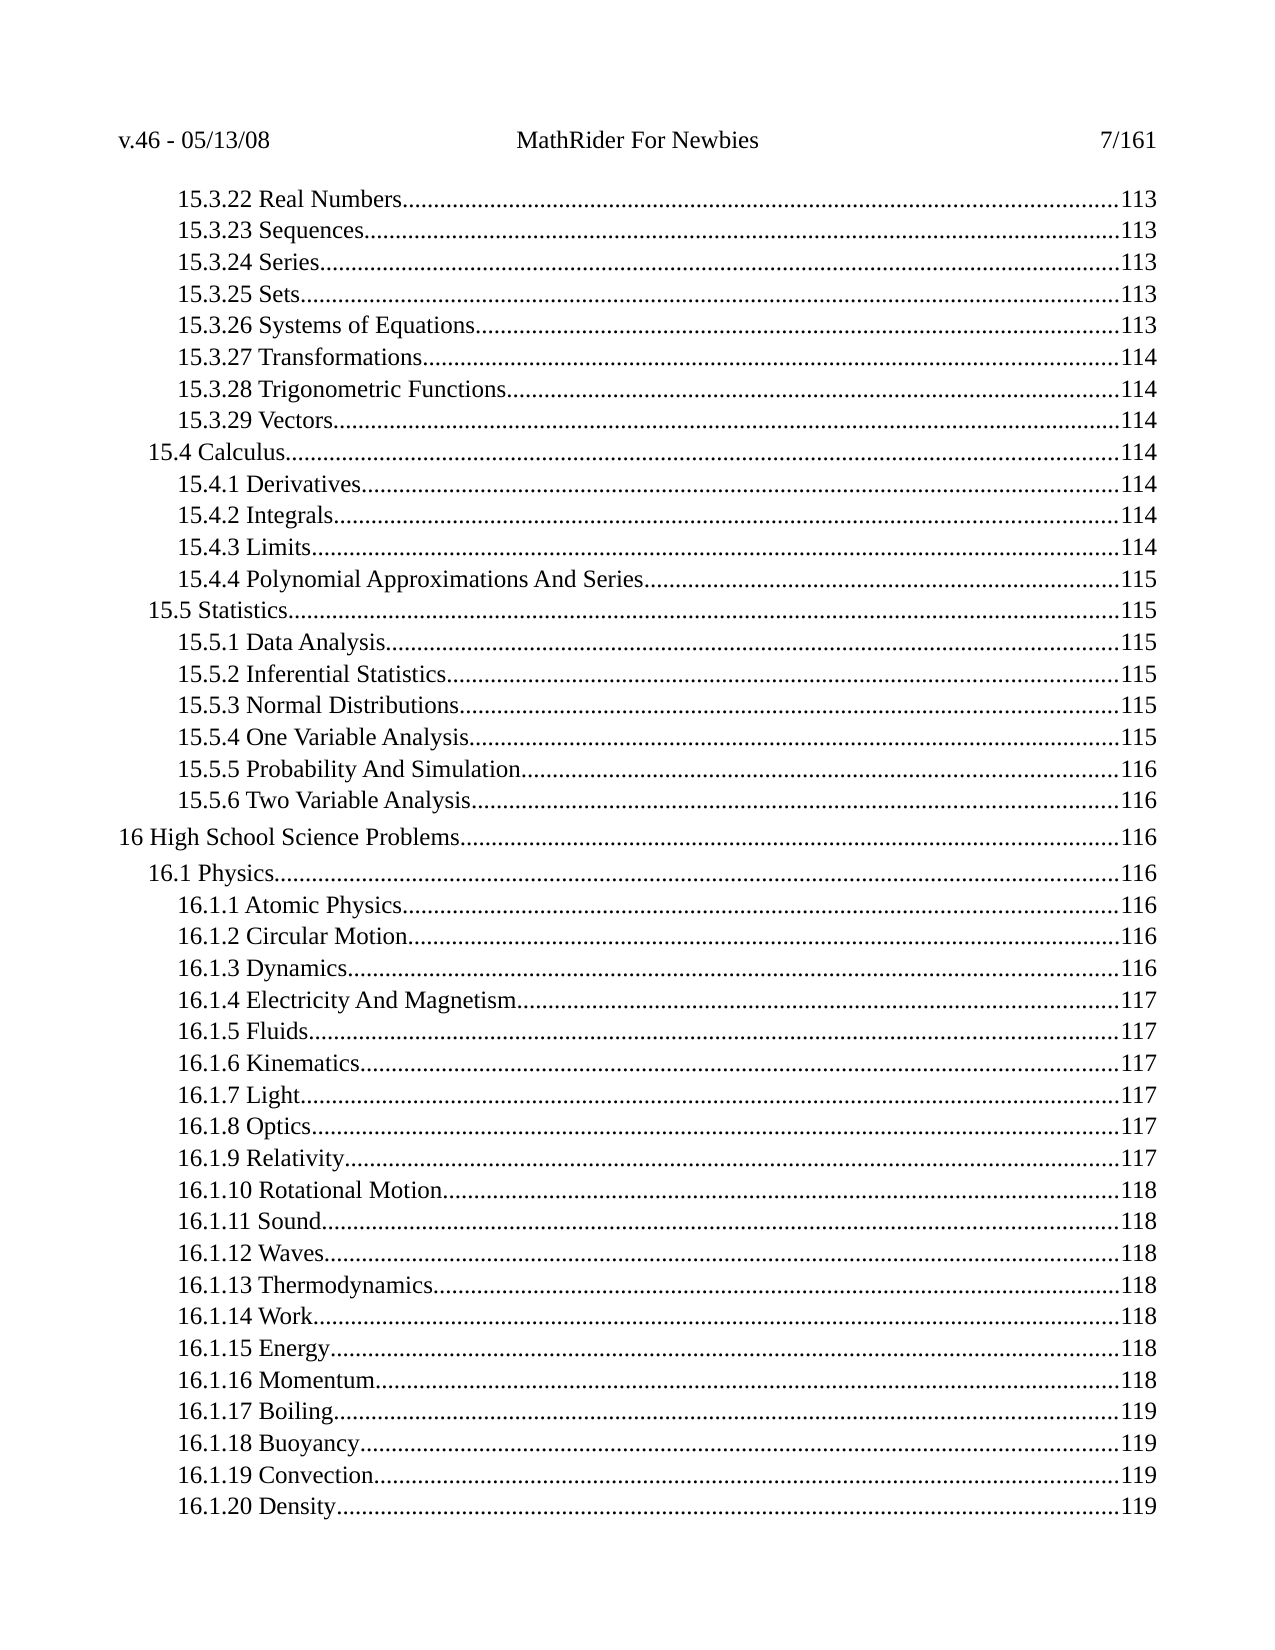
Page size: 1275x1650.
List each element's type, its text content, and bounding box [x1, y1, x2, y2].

text 16.1.14 Work 118 [177, 1301, 1157, 1330]
text 15.3.27 Transformations 114 [177, 342, 1157, 371]
text 16.1.20 Density 119 [177, 1491, 1157, 1520]
text 15.4.4 Polynomial Approximations And Series 115 [177, 564, 1157, 593]
text 15.3.23 Sequences 113 [177, 216, 1157, 244]
text 16.1.2 Circular Motion 116 [177, 921, 1157, 950]
text 15.3.29 Vectors 114 [177, 406, 1157, 434]
text 15.4.2 Integrals 114 [177, 501, 1157, 529]
text 16.1.5 Fluids 117 [177, 1016, 1157, 1045]
text 16.1.9 Relativity 117 [177, 1143, 1157, 1172]
text 16.1.1 Atomic Physics 116 [177, 890, 1157, 918]
text 16.1.19 Convection 119 [177, 1460, 1157, 1488]
text 16.1.17 Boiling 119 [177, 1396, 1157, 1425]
text 15.4.3 Limits 114 [177, 532, 1157, 561]
text 15.5 Statistics 115 [148, 596, 1157, 624]
text 15.3.26 Systems of Equations 113 [177, 311, 1157, 339]
text 16.1.13 Thermodynamics 118 [177, 1270, 1157, 1298]
text 15.3.28 Trigonometric Functions 114 [177, 374, 1157, 403]
text 16.1.7 Light 117 [177, 1080, 1157, 1108]
text 15.3.25 Sets 113 [177, 279, 1157, 308]
text 16 High School Science Problems 116 [118, 822, 1157, 851]
text 15.5.1 Data Analysis 115 [177, 627, 1157, 656]
text 16.1 Physics 116 [148, 858, 1157, 887]
text 16.1.15 Energy 118 [177, 1333, 1157, 1362]
text 16.1.8 Optics 117 [177, 1111, 1157, 1140]
text 16.1.4 Electricity And Magnetism 117 [177, 985, 1157, 1013]
text 16.1.11 Sound 118 [177, 1206, 1157, 1235]
text 15.3.22 Real Numbers 113 [177, 184, 1157, 213]
text 16.1.10 Rotational Motion 118 [177, 1175, 1157, 1203]
text 16.1.18 Buoyancy 119 [177, 1428, 1157, 1457]
text 15.5.5 Probability And Simulation 116 [177, 754, 1157, 783]
text 16.1.6 Kinematics 117 [177, 1048, 1157, 1077]
text 15.4.1 Derivatives 114 [177, 469, 1157, 498]
text 15.5.4 One Variable Analysis 115 [177, 722, 1157, 751]
text 16.1.3 Dynamics 116 [177, 953, 1157, 982]
text 15.5.2 Inferential Statistics 115 [177, 659, 1157, 688]
text 15.5.3 Normal Distributions 115 [177, 691, 1157, 719]
text 15.4 Calculus 114 [148, 437, 1157, 466]
text 15.5.6 Two Variable Analysis 116 [177, 786, 1157, 814]
text 15.3.24 Series 113 [177, 247, 1157, 276]
text 16.1.16 Momentum 118 [177, 1365, 1157, 1393]
text 16.1.12 Waves 118 [177, 1238, 1157, 1267]
